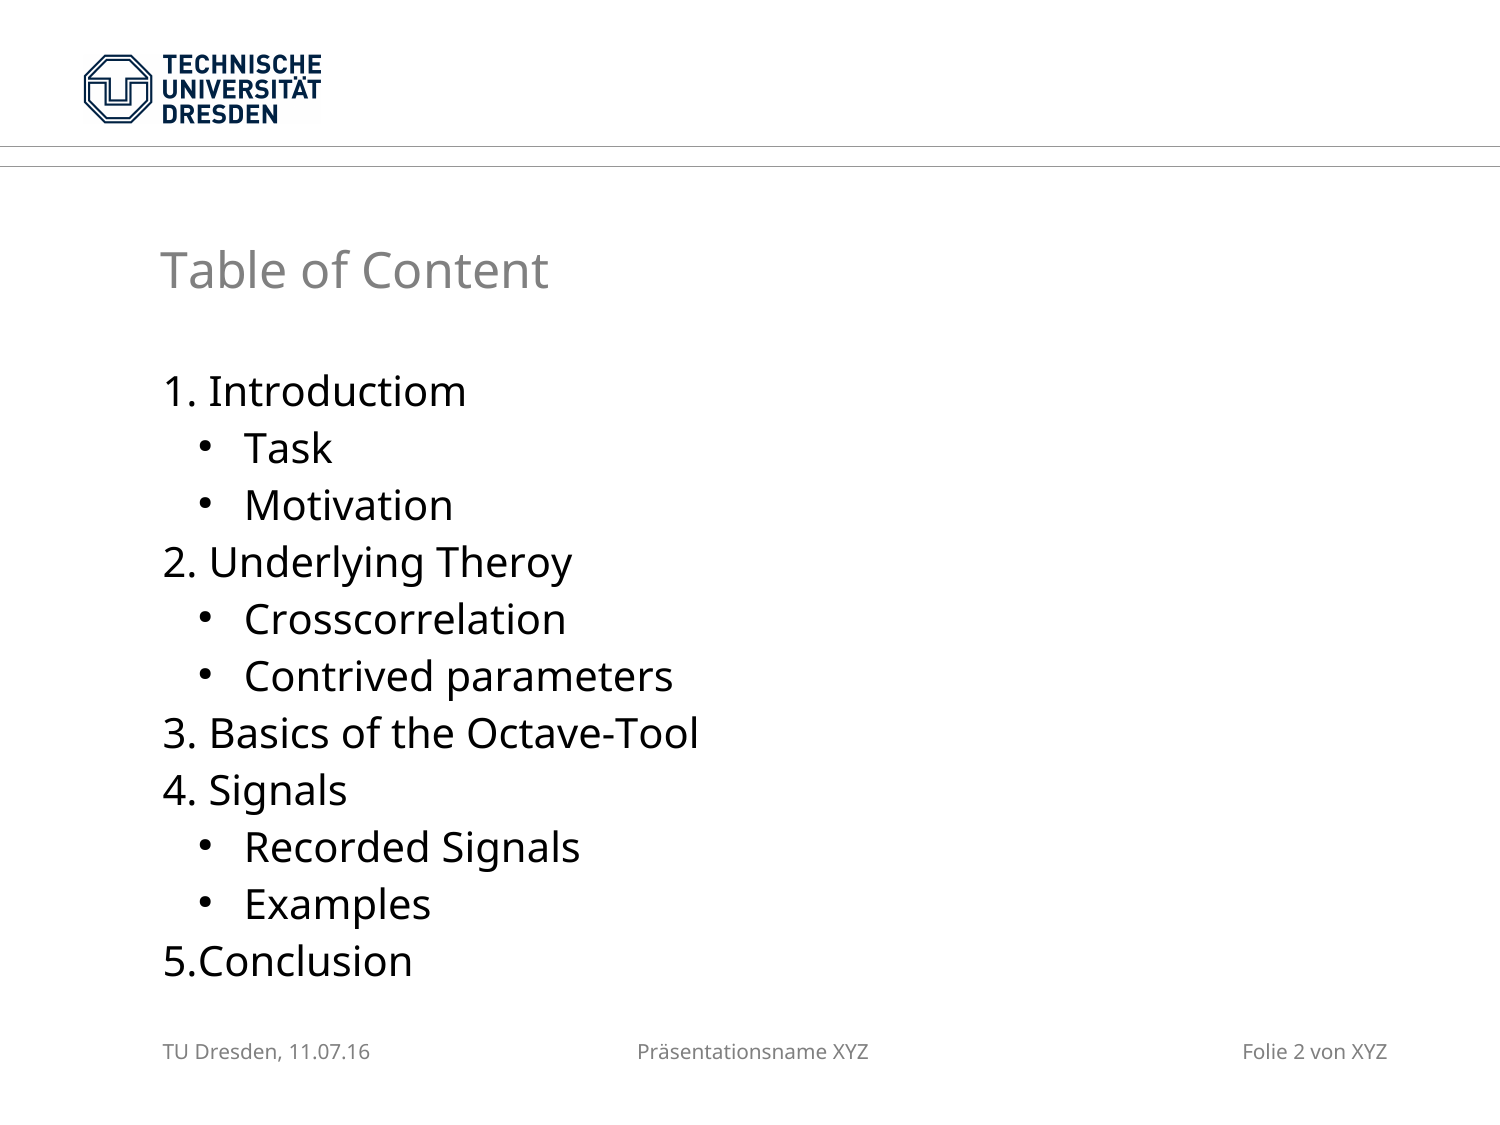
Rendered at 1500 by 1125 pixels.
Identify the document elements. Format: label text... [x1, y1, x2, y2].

title Table of Content [160, 230, 1392, 307]
picture [83, 54, 321, 124]
text_box Introductiom Task Motivation Underlying Theroy Crosscorrelation Contrived parameters Basics of the Octave-Tool Signals Recorded Signals Examples Conclusion [147, 354, 1093, 928]
